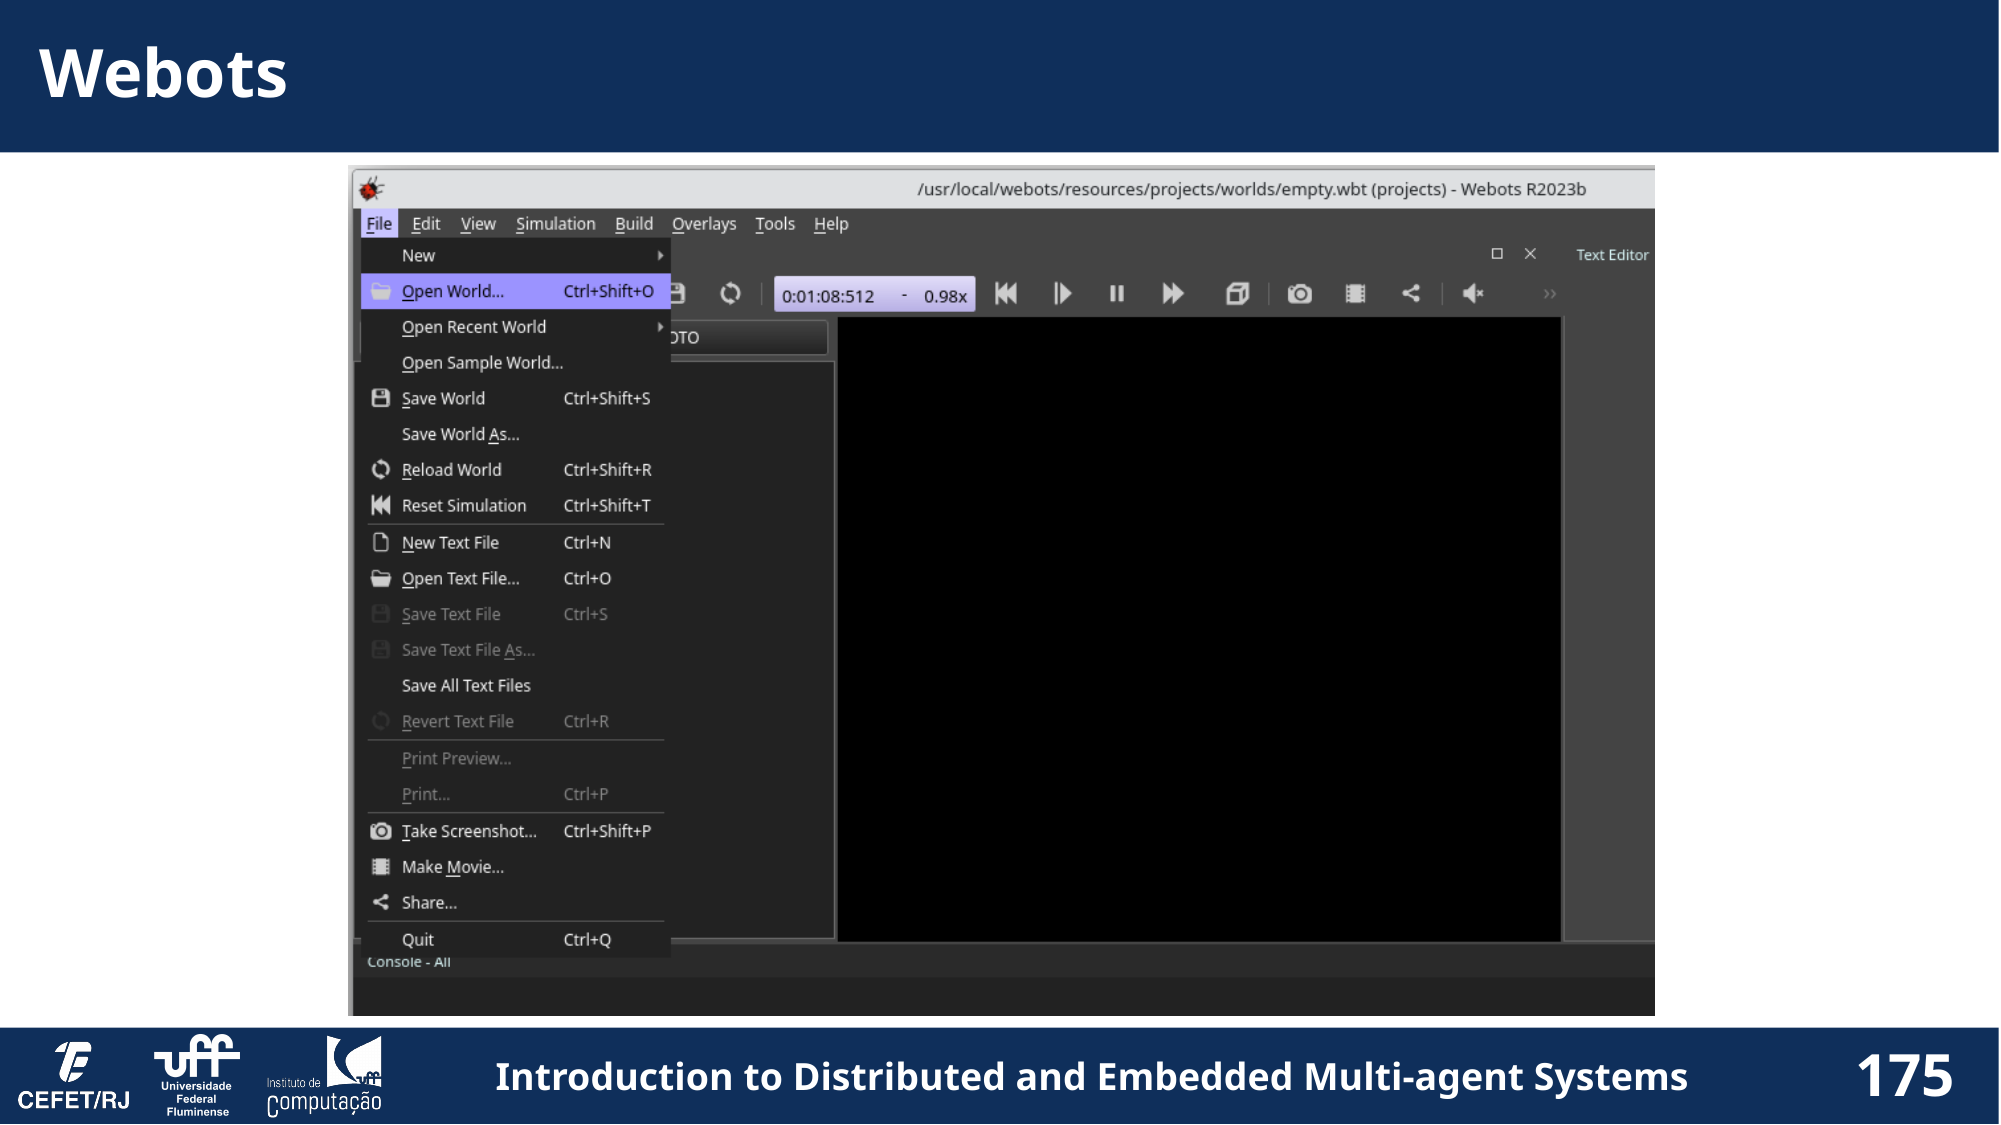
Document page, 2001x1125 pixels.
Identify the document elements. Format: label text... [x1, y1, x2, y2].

picture [18, 1021, 129, 1125]
picture [153, 1033, 241, 1121]
text_box Webots [25, 23, 1998, 116]
picture [348, 165, 1655, 1016]
picture [265, 1033, 383, 1118]
